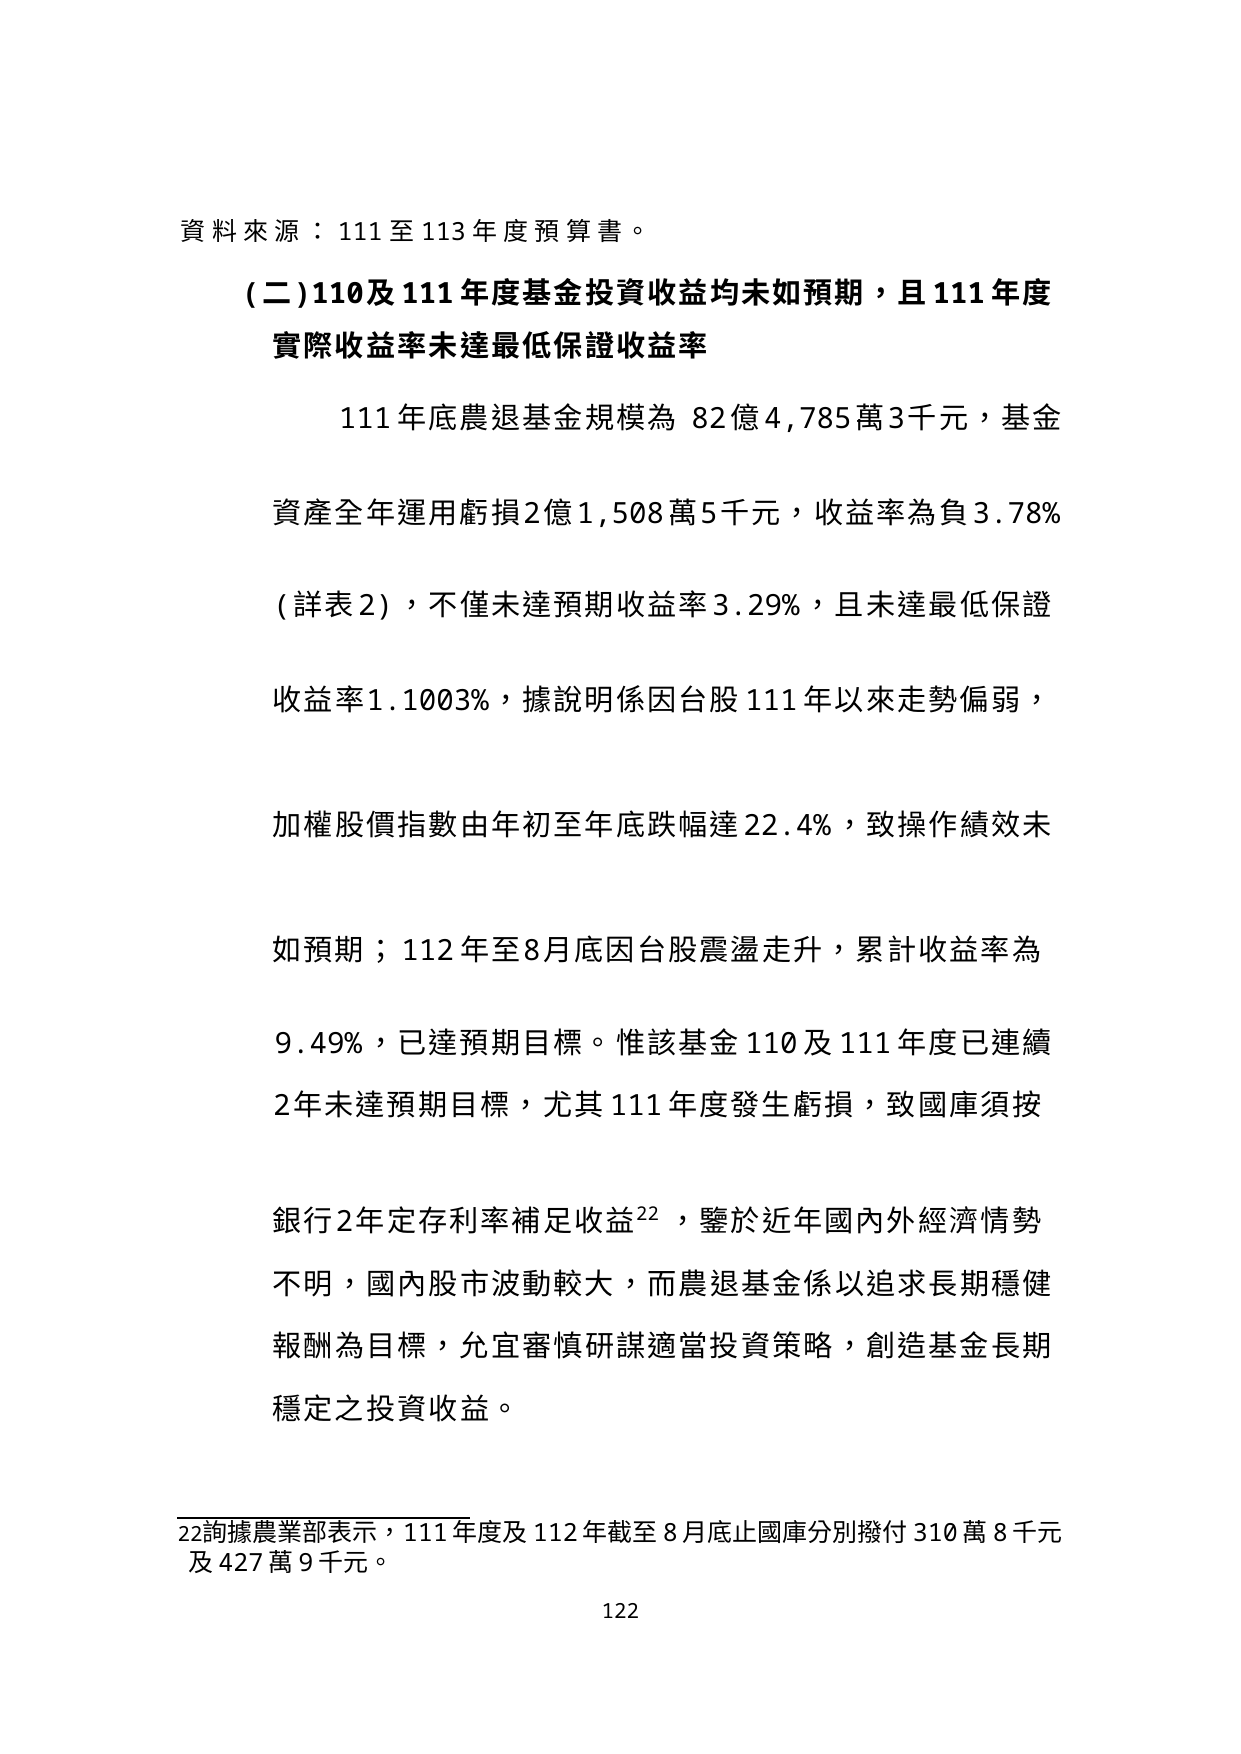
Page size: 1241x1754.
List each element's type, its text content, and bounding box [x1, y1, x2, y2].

text 資料來源：111至113年度預算書。 [177, 177, 1063, 240]
text (二)110及111年度基金投資收益均未如預期，且111年度實際收益率未達最低保證收益率 [236, 240, 1063, 365]
text 111年底農退基金規模為82億4,785萬3千元，基金資產全年運用虧損2億1,508萬5千元，收益率為負3.78%(詳表2)，不僅未達預期收益率3.29%，且未達最低保證收益率1.1003%，據說明係因台股111年以來走勢偏弱，加權股價指數由年初至年底跌幅達22.4%，致操作績效未如預期；112年至8月底因台股震盪走升，累計收益率為9.49%，已達預期目標。惟該基金110及111年度已連續2年未達預期目標，尤其111年度發生虧損，致國庫須按銀行2年定存利率補足收益，鑒於近年國內外經濟情勢不明，國內股市波動較大，而農退基金係以追求長期穩健報酬為目標，允宜審慎研謀適當投資策略，創造基金長期穩定之投資收益。 [266, 365, 1063, 1427]
text 詢據農業部表示，111年度及112年截至8月底止國庫分別撥付310萬8千元及427萬9千元。 [177, 1518, 1063, 1577]
